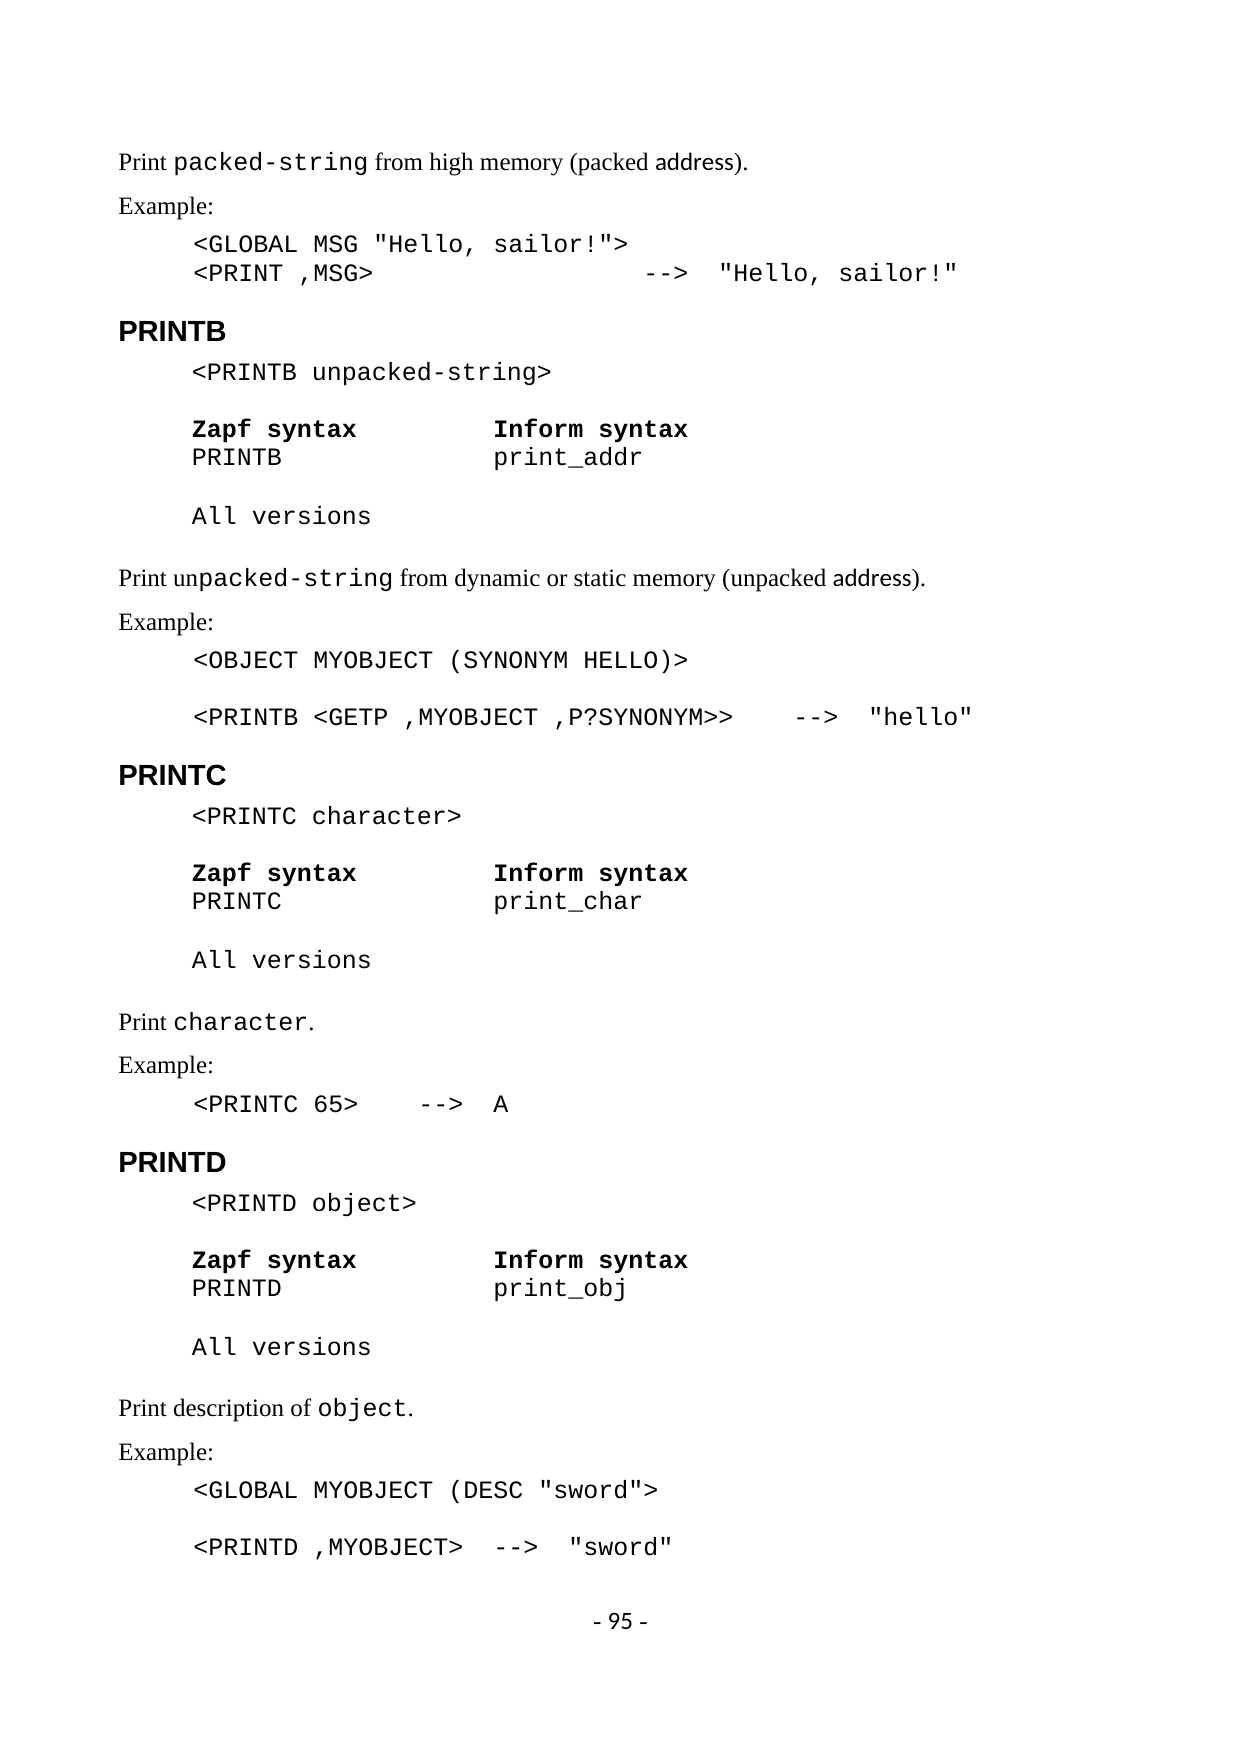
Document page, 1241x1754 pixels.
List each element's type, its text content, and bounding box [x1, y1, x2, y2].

text Zapf syntax Inform syntax [192, 416, 1122, 445]
text Example: [118, 191, 1122, 219]
text Example: [118, 1437, 1122, 1465]
text <PRINTC 65> --> A [118, 1091, 1122, 1119]
text All versions [192, 948, 1122, 976]
text PRINTD print_obj [192, 1276, 1122, 1304]
text Zapf syntax Inform syntax [192, 861, 1122, 889]
text Print packed-string from high memory (packed address). [118, 146, 1122, 178]
text Print character. [118, 1007, 1122, 1037]
subtitle PRINTC [43, 758, 1122, 791]
subtitle PRINTD [43, 1144, 1122, 1178]
text Example: [118, 607, 1122, 635]
text PRINTB print_addr [192, 445, 1122, 473]
text Zapf syntax Inform syntax [192, 1247, 1122, 1276]
subtitle PRINTB [43, 314, 1122, 347]
text <PRINTD object> [192, 1191, 1122, 1219]
text <PRINTC character> [192, 804, 1122, 832]
text All versions [192, 503, 1122, 532]
text Print description of object. [118, 1393, 1122, 1424]
text <OBJECT MYOBJECT (SYNONYM HELLO)> <PRINTB <GETP ,MYOBJECT ,P?SYNONYM>> --> "hello" [118, 648, 1122, 733]
text All versions [192, 1334, 1122, 1363]
text Example: [118, 1050, 1122, 1079]
text Print unpacked-string from dynamic or static memory (unpacked address). [118, 562, 1122, 594]
text PRINTC print_char [192, 889, 1122, 917]
text <GLOBAL MSG "Hello, sailor!"> <PRINT ,MSG> --> "Hello, sailor!" [118, 232, 1122, 289]
text <PRINTB unpacked-string> [192, 360, 1122, 388]
text <GLOBAL MYOBJECT (DESC "sword"> <PRINTD ,MYOBJECT> --> "sword" [118, 1478, 1122, 1563]
